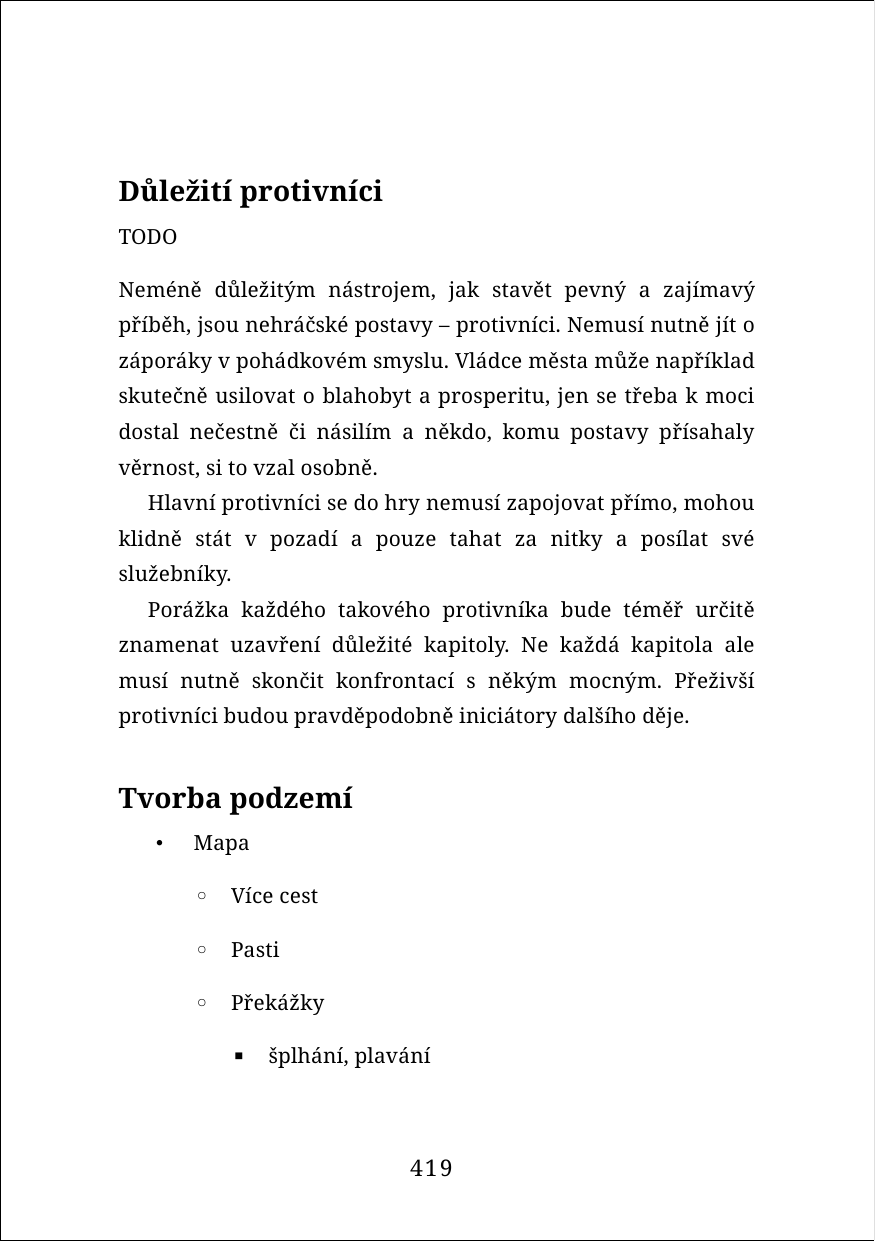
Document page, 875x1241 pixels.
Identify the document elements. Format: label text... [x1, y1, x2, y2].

list Mapa [156, 828, 756, 857]
subtitle Důležití protivníci [118, 172, 756, 210]
list Překážky [193, 988, 756, 1016]
subtitle Tvorba podzemí [118, 778, 756, 817]
list šplhání, plavání [231, 1041, 756, 1070]
list Více cest [193, 882, 756, 910]
text Neméně důležitým nástrojem, jak stavět pevný a zajímavý příběh, jsou nehráčské postavy – protivníci. Nemusí nutně jít o záporáky v pohádkovém smyslu. Vládce města může například skutečně usilovat o blahobyt a prosperitu, jen se třeba k moci dostal nečestně či násilím a někdo, komu postavy přísahaly věrnost, si to vzal osobně. Hlavní protivníci se do hry nemusí zapojovat přímo, mohou klidně stát v pozadí a pouze tahat za nitky a posílat své služebníky. Porážka každého takového protivníka bude téměř určitě znamenat uzavření důležité kapitoly. Ne každá kapitola ale musí nutně skončit konfrontací s někým mocným. Přeživší protivníci budou pravděpodobně iniciátory dalšího děje. [118, 275, 756, 730]
list Pasti [193, 935, 756, 963]
text TODO [118, 222, 756, 250]
